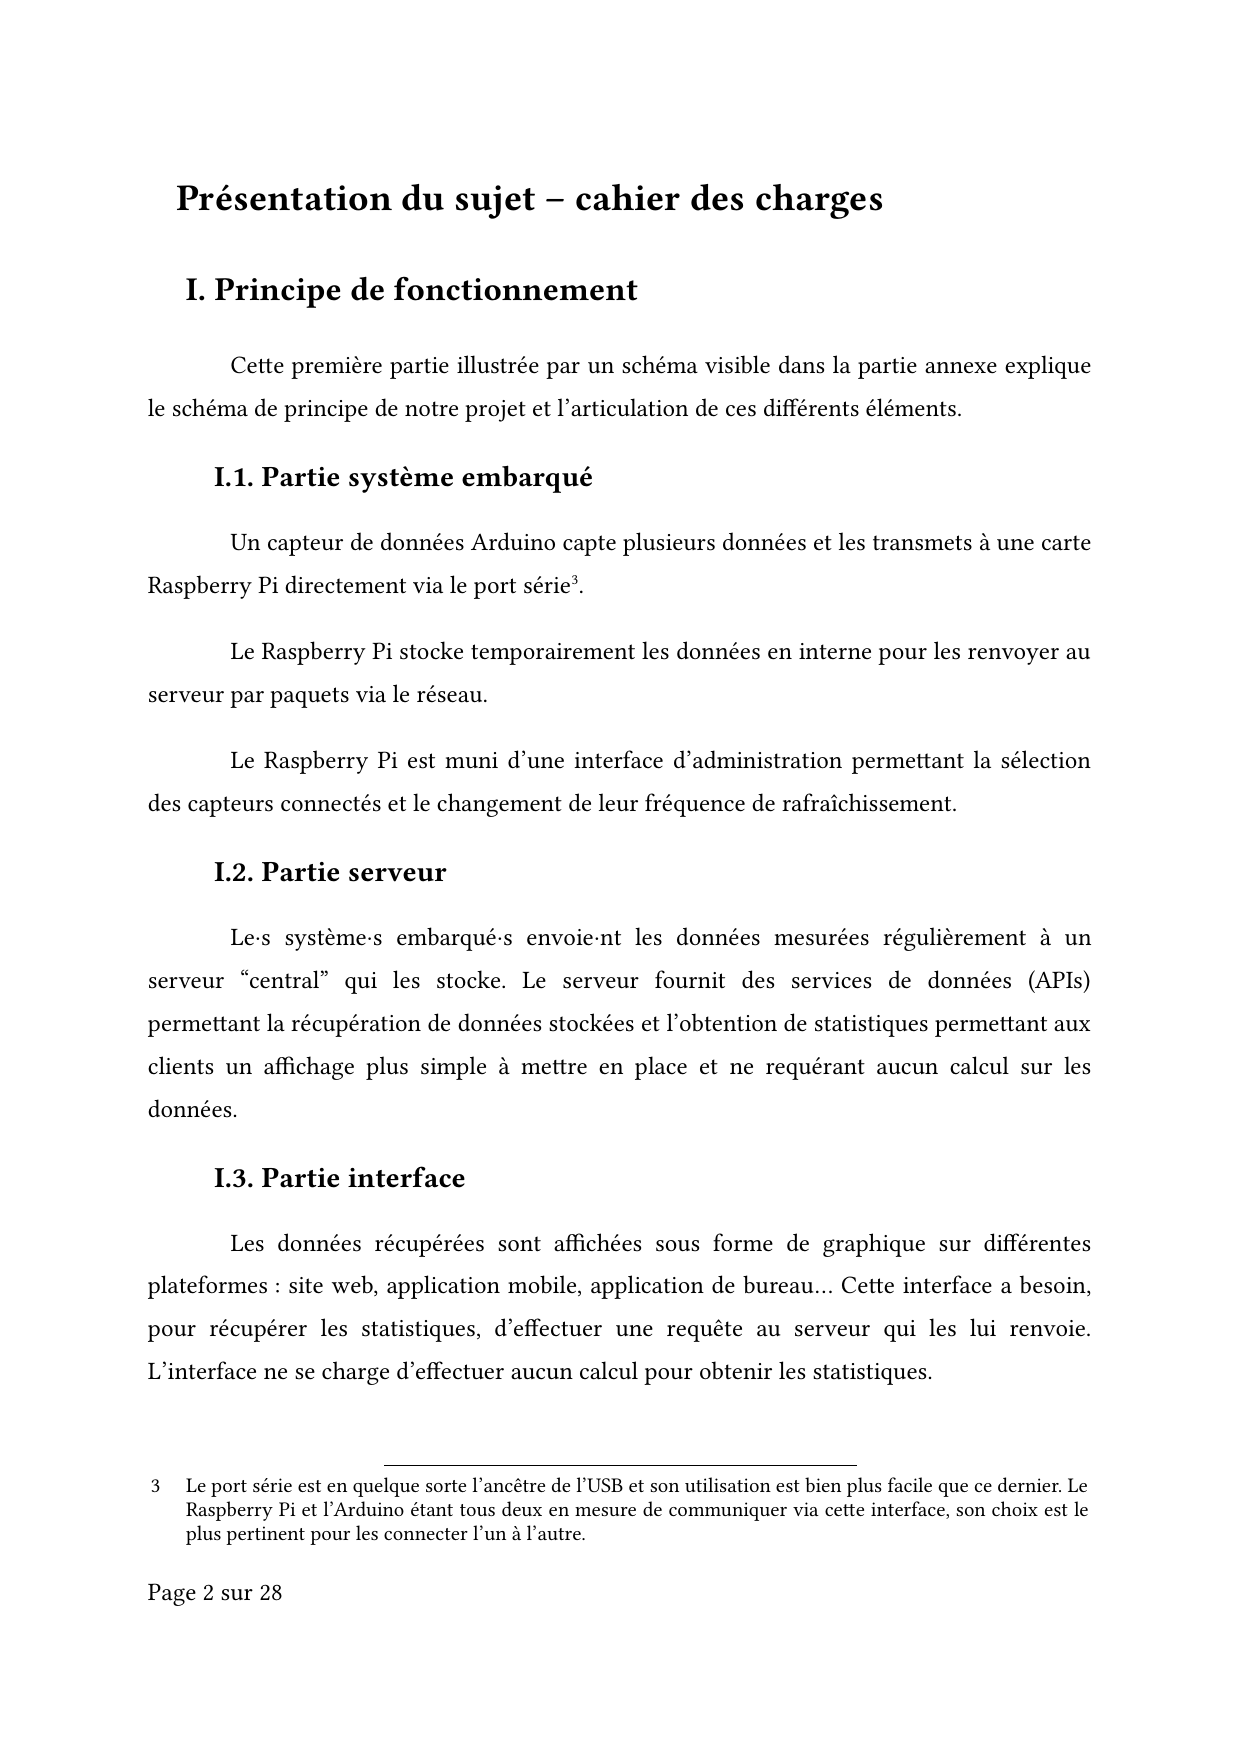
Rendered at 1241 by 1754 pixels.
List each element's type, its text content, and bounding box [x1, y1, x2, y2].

text Le port série est en quelque sorte l’ancêtre de l’USB et son utilisation est bien plus facile que ce dernier. Le Raspberry Pi et l’Arduino étant tous deux en mesure de communiquer via cette interface, son choix est le plus pertinent pour les connecter l’un à l’autre. [148, 1471, 1093, 1548]
subtitle Principe de fonctionnement [177, 271, 1093, 309]
text Cette première partie illustrée par un schéma visible dans la partie annexe explique le schéma de principe de notre projet et l’articulation de ces différents éléments. [148, 351, 1093, 423]
text Le⋅s système⋅s embarqué⋅s envoie⋅nt les données mesurées régulièrement à un serveur “central” qui les stocke. Le serveur fournit des services de données (APIs) permettant la récupération de données stockées et l’obtention de statistiques permettant aux clients un affichage plus simple à mettre en place et ne requérant aucun calcul sur les données. [148, 923, 1093, 1123]
subtitle Partie interface [148, 1161, 1093, 1194]
subtitle Partie système embarqué [148, 461, 1093, 494]
text Le Raspberry Pi est muni d’une interface d’administration permettant la sélection des capteurs connectés et le changement de leur fréquence de rafraîchissement. [148, 747, 1093, 818]
text Le Raspberry Pi stocke temporairement les données en interne pour les renvoyer au serveur par paquets via le réseau. [148, 637, 1093, 709]
subtitle Partie serveur [148, 856, 1093, 889]
subtitle Présentation du sujet – cahier des charges [148, 177, 1093, 220]
text Un capteur de données Arduino capte plusieurs données et les transmets à une carte Raspberry Pi directement via le port série. [148, 528, 1093, 599]
text Les données récupérées sont affichées sous forme de graphique sur différentes plateformes : site web, application mobile, application de bureau… Cette interface a besoin, pour récupérer les statistiques, d’effectuer une requête au serveur qui les lui renvoie. L’interface ne se charge d’effectuer aucun calcul pour obtenir les statistiques. [148, 1228, 1093, 1386]
